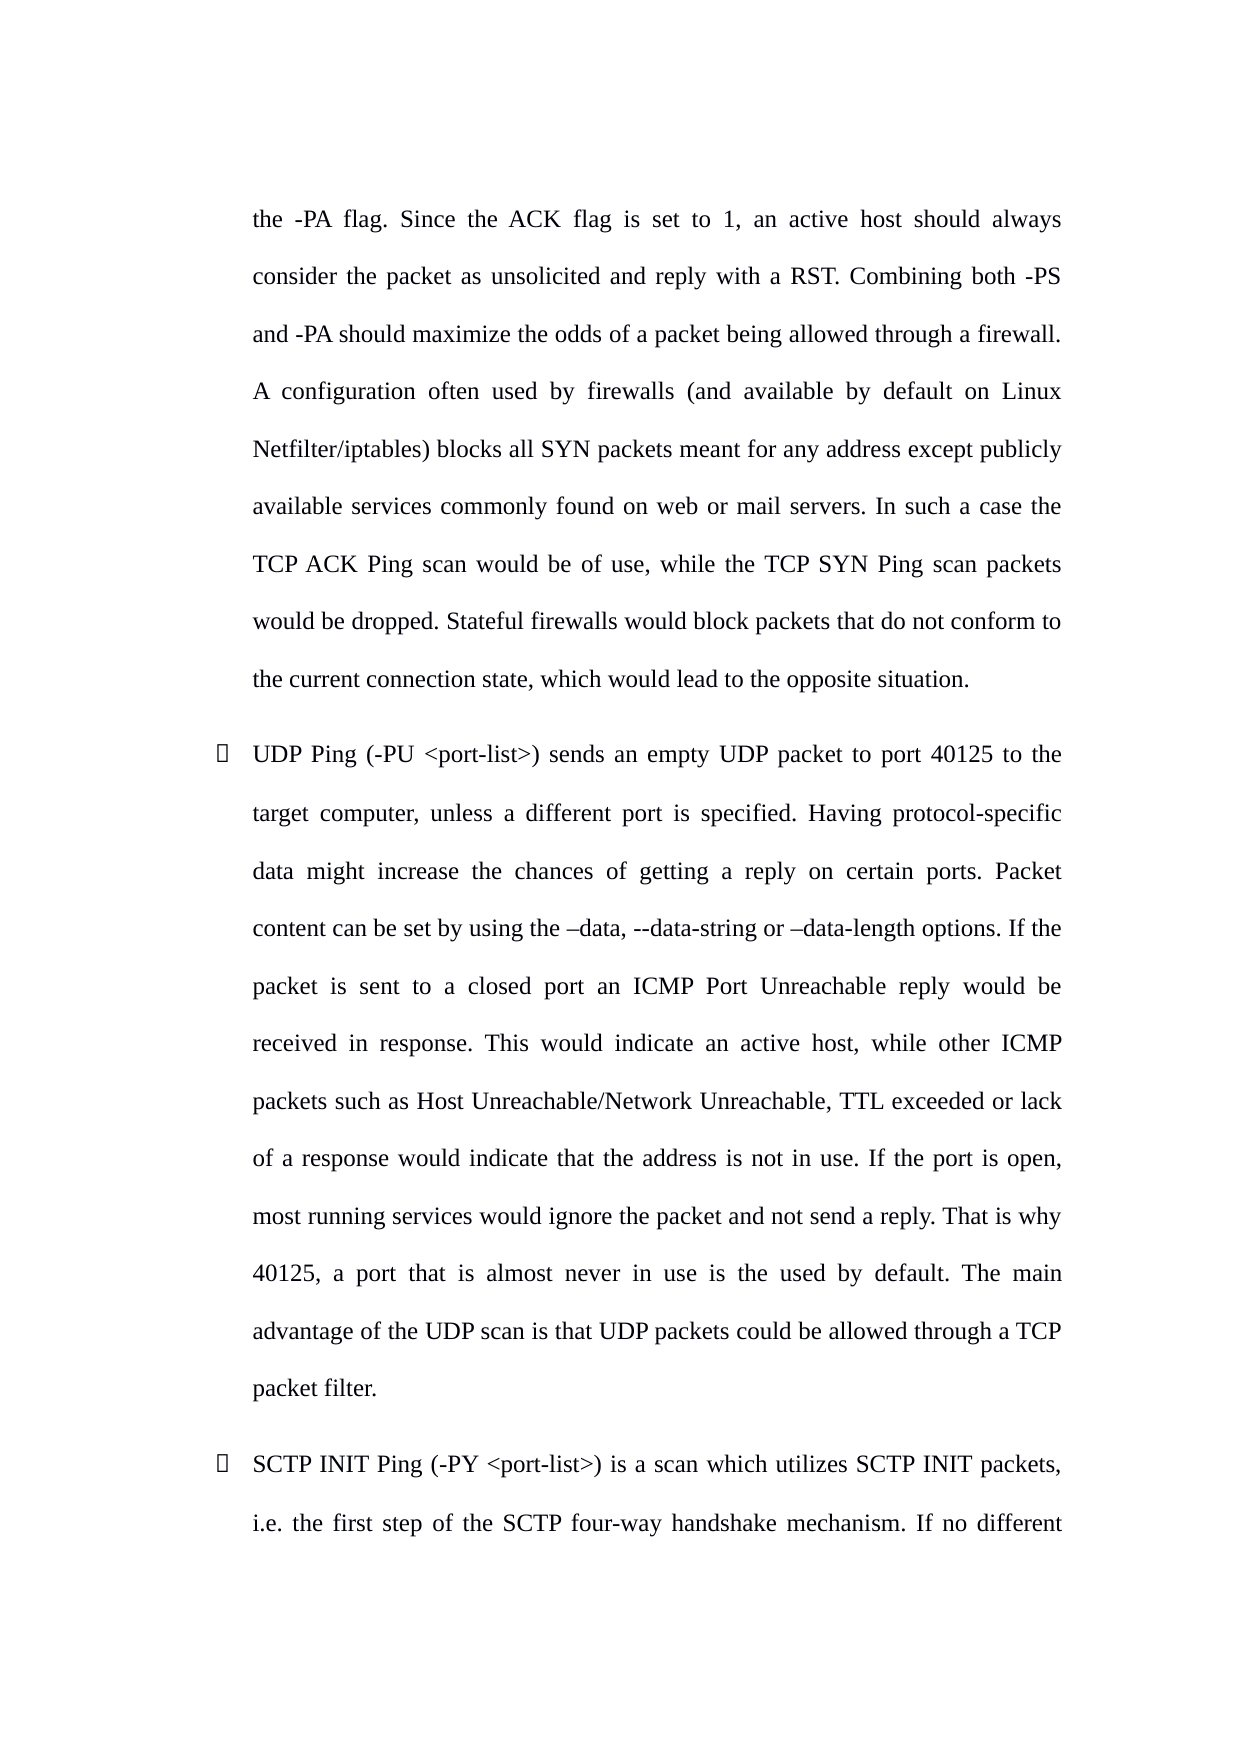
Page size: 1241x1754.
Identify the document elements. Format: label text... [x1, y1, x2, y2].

list the -PA flag. Since the ACK flag is set to 1, an active host should always consider the packet as unsolicited and reply with a RST. Combining both -PS and -PA should maximize the odds of a packet being allowed through a firewall. A configuration often used by firewalls (and available by default on Linux Netfilter/iptables) blocks all SYN packets meant for any address except publicly available services commonly found on web or mail servers. In such a case the TCP ACK Ping scan would be of use, while the TCP SYN Ping scan packets would be dropped. Stateful firewalls would block packets that do not conform to the current connection state, which would lead to the opposite situation. [215, 204, 1063, 692]
list SCTP INIT Ping (-PY <port-list>) is a scan which utilizes SCTP INIT packets, i.e. the first step of the SCTP four-way handshake mechanism. If no different [215, 1446, 1063, 1537]
list UDP Ping (-PU <port-list>) sends an empty UDP packet to port 40125 to the target computer, unless a different port is specified. Having protocol-specific data might increase the chances of getting a reply on certain ports. Packet content can be set by using the –data, --data-string or –data-length options. If the packet is sent to a closed port an ICMP Port Unreachable reply would be received in response. This would indicate an active host, while other ICMP packets such as Host Unreachable/Network Unreachable, TTL exceeded or lack of a response would indicate that the address is not in use. If the port is open, most running services would ignore the packet and not send a reply. That is why 40125, a port that is almost never in use is the used by default. The main advantage of the UDP scan is that UDP packets could be allowed through a TCP packet filter. [215, 736, 1063, 1402]
